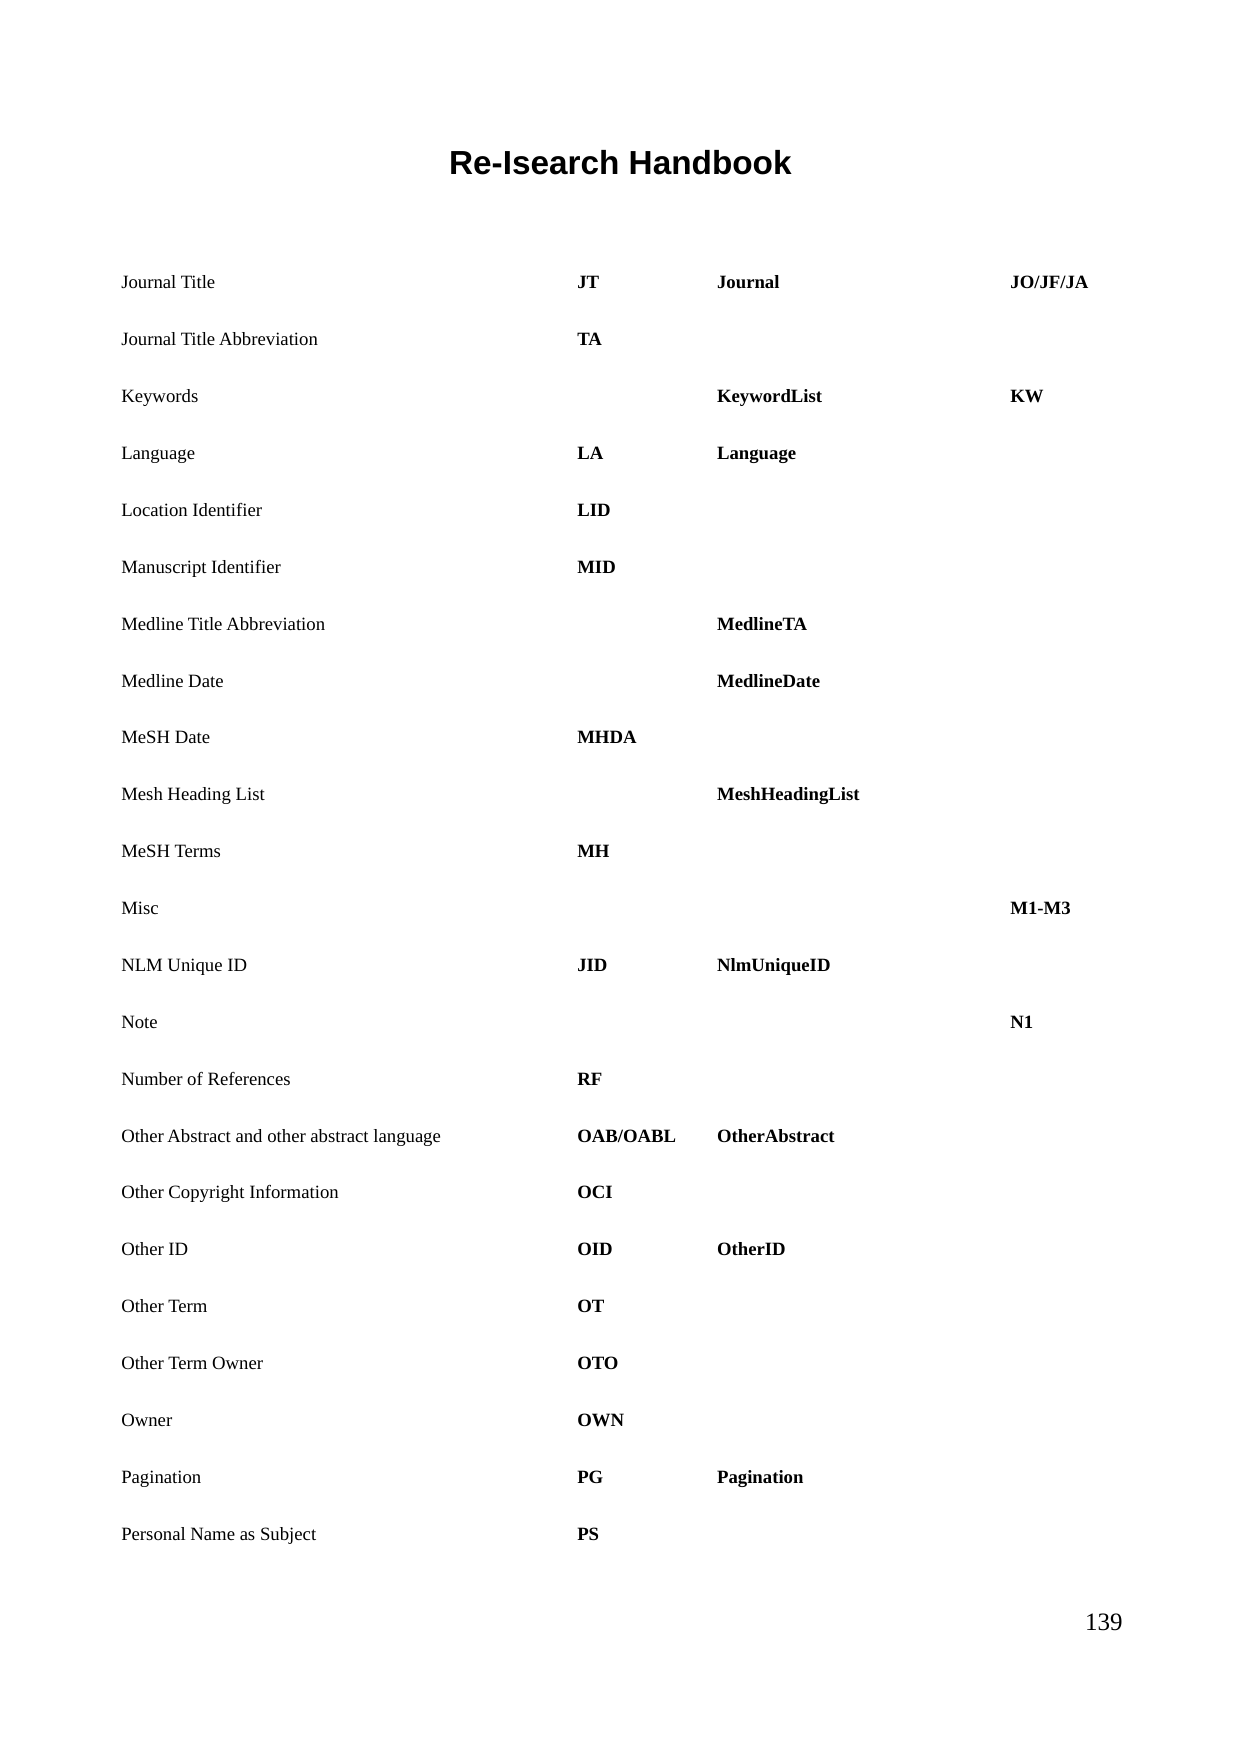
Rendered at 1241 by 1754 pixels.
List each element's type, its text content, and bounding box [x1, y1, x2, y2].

table_cell ​ [1007, 439, 1122, 496]
table_cell Misc [118, 894, 574, 951]
table_cell Number of References [118, 1065, 574, 1122]
table_cell ​ [574, 610, 714, 667]
table_cell N1 [1007, 1008, 1122, 1065]
table_cell LA [574, 439, 714, 496]
table_cell M1-M3 [1007, 894, 1122, 951]
table_cell ​ [1007, 325, 1122, 382]
table_cell ​ [714, 1179, 1007, 1235]
table_cell Owner [118, 1406, 574, 1463]
table_cell ​ [714, 325, 1007, 382]
table_cell MeshHeadingList [714, 780, 1007, 837]
table_cell ​ [1007, 1349, 1122, 1406]
table_cell Journal [714, 269, 1007, 325]
table_cell ​ [574, 667, 714, 723]
table_cell OTO [574, 1349, 714, 1406]
table_cell Journal Title Abbreviation [118, 325, 574, 382]
table_cell OID [574, 1235, 714, 1292]
table_cell ​ [1007, 1520, 1122, 1577]
table_cell ​ [714, 1008, 1007, 1065]
table_cell PS [574, 1520, 714, 1577]
table_cell ​ [1007, 1065, 1122, 1122]
table_cell Manuscript Identifier [118, 553, 574, 610]
table_cell MeSH Date [118, 724, 574, 780]
table_cell Language [118, 439, 574, 496]
table_cell ​ [1007, 496, 1122, 553]
table_cell ​ [1007, 837, 1122, 894]
table_cell ​ [574, 1008, 714, 1065]
table_cell ​ [714, 1065, 1007, 1122]
table_cell Other Copyright Information [118, 1179, 574, 1235]
table_cell ​ [1007, 1235, 1122, 1292]
table_cell PG [574, 1463, 714, 1520]
table_cell ​ [1007, 951, 1122, 1008]
table_cell ​ [574, 894, 714, 951]
table_cell Other Term [118, 1292, 574, 1349]
table_cell JID [574, 951, 714, 1008]
table_cell RF [574, 1065, 714, 1122]
table_cell LID [574, 496, 714, 553]
table_cell [118, 212, 574, 268]
table_cell ​ [1007, 1122, 1122, 1178]
table_cell OAB/OABL [574, 1122, 714, 1178]
table_cell Journal Title [118, 269, 574, 325]
table_cell Other Abstract and other abstract language [118, 1122, 574, 1178]
table_cell ​ [714, 724, 1007, 780]
table_cell ​ [574, 382, 714, 439]
table_cell Pagination [714, 1463, 1007, 1520]
table_cell Language [714, 439, 1007, 496]
table_cell Medline Date [118, 667, 574, 723]
table_cell OWN [574, 1406, 714, 1463]
table_cell ​ [714, 553, 1007, 610]
table_cell Location Identifier [118, 496, 574, 553]
table_cell ​ [1007, 610, 1122, 667]
table_cell ​ [1007, 1292, 1122, 1349]
table_cell ​ [714, 894, 1007, 951]
table_cell KW [1007, 382, 1122, 439]
table_cell ​ [1007, 553, 1122, 610]
table_cell ​ [574, 780, 714, 837]
table_cell MHDA [574, 724, 714, 780]
table_cell MID [574, 553, 714, 610]
table_cell OCI [574, 1179, 714, 1235]
table_cell KeywordList [714, 382, 1007, 439]
table_cell Keywords [118, 382, 574, 439]
table_cell ​ [1007, 724, 1122, 780]
table_cell ​ [1007, 667, 1122, 723]
table_cell MeSH Terms [118, 837, 574, 894]
table_cell ​ [714, 1349, 1007, 1406]
table_cell Other ID [118, 1235, 574, 1292]
table_cell ​ [714, 1292, 1007, 1349]
table_cell ​ [1007, 212, 1122, 268]
table_cell ​ [714, 837, 1007, 894]
table_cell MedlineDate [714, 667, 1007, 723]
table_cell ​ [714, 496, 1007, 553]
table_cell ​ [1007, 1463, 1122, 1520]
table_cell JT [574, 269, 714, 325]
table_cell ​ [1007, 780, 1122, 837]
table_cell OtherID [714, 1235, 1007, 1292]
table_cell ​ [714, 1520, 1007, 1577]
table_cell NLM Unique ID [118, 951, 574, 1008]
table_cell Note [118, 1008, 574, 1065]
table_cell Other Term Owner [118, 1349, 574, 1406]
table_cell Mesh Heading List [118, 780, 574, 837]
table_cell MedlineTA [714, 610, 1007, 667]
table_cell [714, 212, 1007, 268]
table_cell Medline Title Abbreviation [118, 610, 574, 667]
table_cell ​ [1007, 1406, 1122, 1463]
table_cell NlmUniqueID [714, 951, 1007, 1008]
table_cell JO/JF/JA [1007, 269, 1122, 325]
table_cell Personal Name as Subject [118, 1520, 574, 1577]
table_cell Pagination [118, 1463, 574, 1520]
table_cell ​ [574, 212, 714, 268]
table_cell OT [574, 1292, 714, 1349]
table_cell OtherAbstract [714, 1122, 1007, 1178]
table_cell TA [574, 325, 714, 382]
table_cell MH [574, 837, 714, 894]
table_cell ​ [1007, 1179, 1122, 1235]
table_cell ​ [714, 1406, 1007, 1463]
